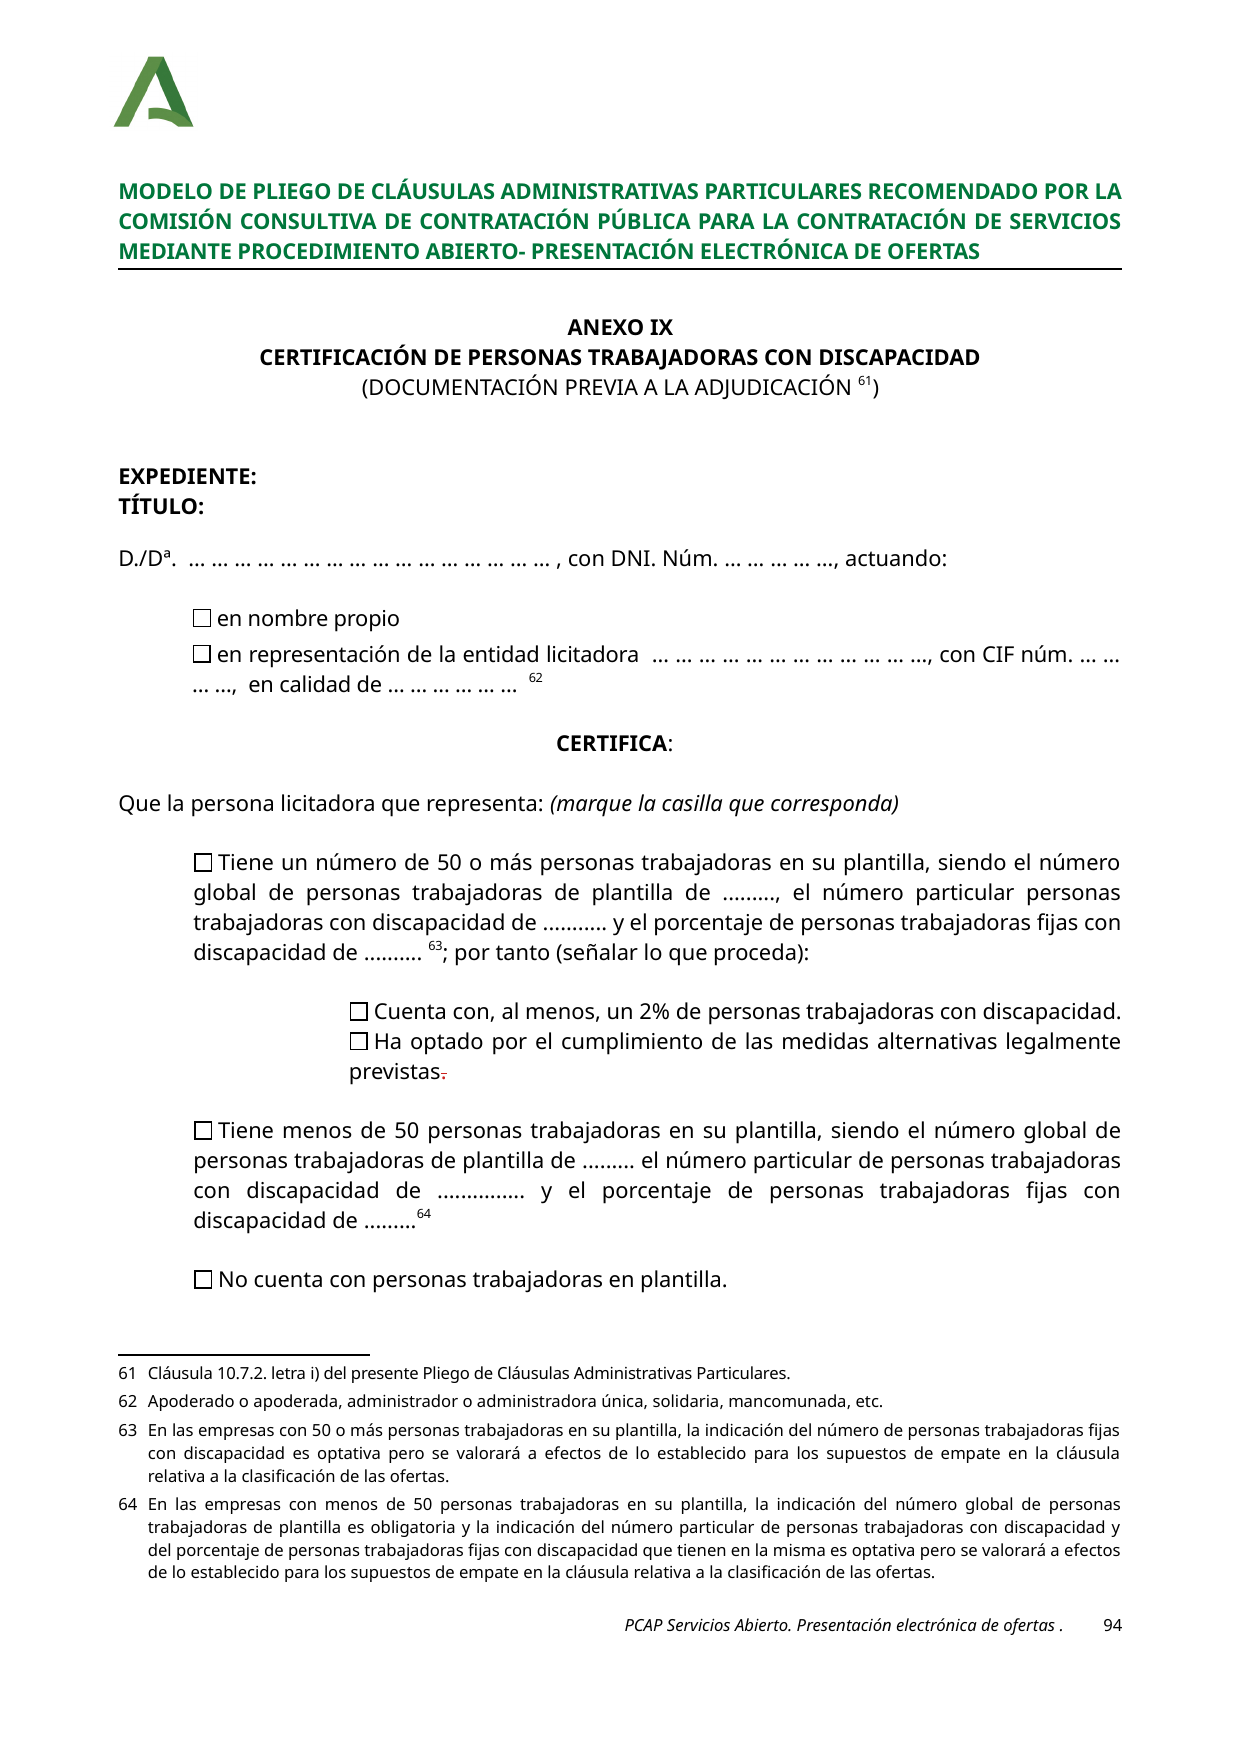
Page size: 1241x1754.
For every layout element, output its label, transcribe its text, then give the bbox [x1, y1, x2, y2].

text (DOCUMENTACIÓN PREVIA A LA ADJUDICACIÓN ) [118, 372, 1122, 402]
text CERTIFICA: [118, 728, 1122, 758]
text Apoderado o apoderada, administrador o administradora única, solidaria, mancomunada, etc. [118, 1390, 1122, 1413]
text en nombre propio [192, 603, 1122, 633]
text EXPEDIENTE: [118, 461, 1122, 491]
list Ha optado por el cumplimiento de las medidas alternativas legalmente previstas. [311, 1026, 1122, 1086]
text TÍTULO: [118, 491, 1122, 521]
picture [109, 52, 198, 131]
text en representación de la entidad licitadora … … … … … … … … … … … …, con CIF núm. … … … …, en calidad de … … … … … … [192, 639, 1122, 698]
text Que la persona licitadora que representa: (marque la casilla que corresponda) [118, 788, 1122, 818]
text D./Dª. … … … … … … … … … … … … … … … … , con DNI. Núm. … … … … …, actuando: [118, 543, 1122, 573]
text Cláusula 10.7.2. letra i) del presente Pliego de Cláusulas Administrativas Particulares. [118, 1361, 1122, 1384]
list Tiene menos de 50 personas trabajadoras en su plantilla, siendo el número global de personas trabajadoras de plantilla de ......... el número particular de personas trabajadoras con discapacidad de ............... y el porcentaje de personas trabajadoras fijas con discapacidad de ......... [156, 1116, 1122, 1235]
text MODELO DE PLIEGO DE CLÁUSULAS ADMINISTRATIVAS PARTICULARES RECOMENDADO POR LA COMISIÓN CONSULTIVA DE CONTRATACIÓN PÚBLICA PARA LA CONTRATACIÓN DE SERVICIOS MEDIANTE PROCEDIMIENTO ABIERTO- PRESENTACIÓN ELECTRÓNICA DE OFERTAS [118, 176, 1122, 268]
list Tiene un número de 50 o más personas trabajadoras en su plantilla, siendo el número global de personas trabajadoras de plantilla de ........., el número particular personas trabajadoras con discapacidad de ........... y el porcentaje de personas trabajadoras fijas con discapacidad de .......... ; por tanto (señalar lo que proceda): [156, 847, 1122, 967]
text CERTIFICACIÓN DE PERSONAS TRABAJADORAS CON DISCAPACIDAD [118, 342, 1122, 372]
list En las empresas con 50 o más personas trabajadoras en su plantilla, la indicación del número de personas trabajadoras fijas con discapacidad es optativa pero se valorará a efectos de lo establecido para los supuestos de empate en la cláusula relativa a la clasificación de las ofertas. [118, 1419, 1122, 1487]
list No cuenta con personas trabajadoras en plantilla. [156, 1264, 1122, 1294]
list En las empresas con menos de 50 personas trabajadoras en su plantilla, la indicación del número global de personas trabajadoras de plantilla es obligatoria y la indicación del número particular de personas trabajadoras con discapacidad y del porcentaje de personas trabajadoras fijas con discapacidad que tienen en la misma es optativa pero se valorará a efectos de lo establecido para los supuestos de empate en la cláusula relativa a la clasificación de las ofertas. [118, 1493, 1122, 1584]
text ANEXO IX [118, 312, 1122, 342]
list Cuenta con, al menos, un 2% de personas trabajadoras con discapacidad. [311, 996, 1122, 1026]
